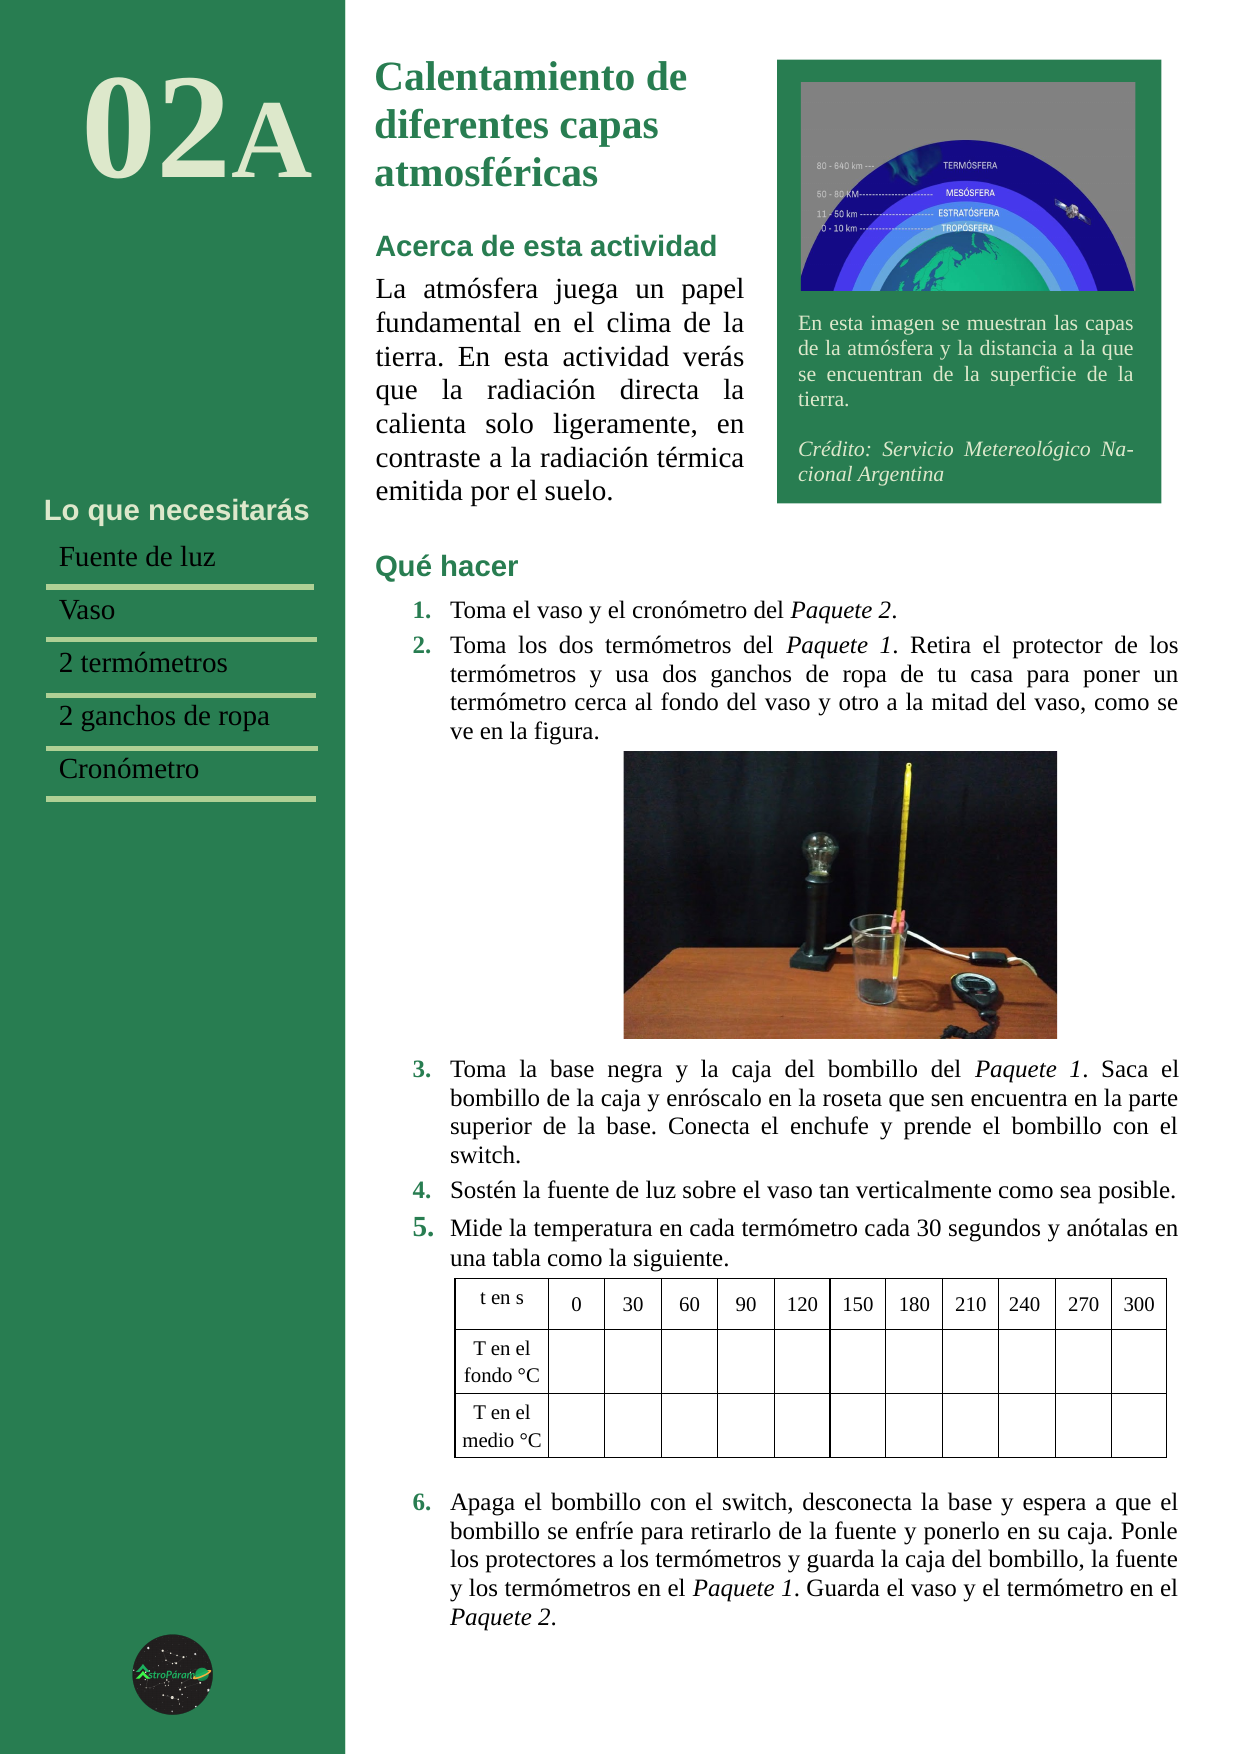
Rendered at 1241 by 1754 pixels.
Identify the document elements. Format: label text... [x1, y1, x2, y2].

table_header 0 [549, 1279, 604, 1329]
table_cell [549, 1394, 604, 1457]
picture [800, 82, 1136, 291]
table_cell [886, 1330, 942, 1393]
list Sostén la fuente de luz sobre el vaso tan verticalmente como sea posible. [412, 1175, 1179, 1204]
table_header 300 [1112, 1279, 1166, 1329]
table_cell [999, 1330, 1055, 1393]
table_header 30 [605, 1279, 661, 1329]
table_header 180 [886, 1279, 942, 1329]
table_cell [718, 1394, 774, 1457]
table_cell [831, 1394, 885, 1457]
table_header 120 [775, 1279, 829, 1329]
table_cell [605, 1394, 661, 1457]
table_header 270 [1056, 1279, 1111, 1329]
table_cell [999, 1394, 1055, 1457]
table_cell [886, 1394, 942, 1457]
subtitle Qué hacer [375, 549, 1179, 583]
table_header 150 [831, 1279, 885, 1329]
list Apaga el bombillo con el switch, desconecta la base y espera a que el bombillo se enfríe para retirarlo de la fuente y ponerlo en su caja. Ponle los protectores a los termómetros y guarda la caja del bombillo, la fuente y los termómetros en el Paquete 1. Guarda el vaso y el termómetro en el Paquete 2. [412, 1487, 1179, 1631]
table_cell [831, 1330, 885, 1393]
subtitle Acerca de esta actividad [375, 229, 777, 263]
table_cell [1112, 1330, 1166, 1393]
table_cell [775, 1330, 829, 1393]
table_cell [662, 1330, 717, 1393]
table_cell [605, 1330, 661, 1393]
table_cell [1056, 1330, 1111, 1393]
subtitle [1162, 229, 1179, 263]
table_cell [1112, 1394, 1166, 1457]
picture [131, 1633, 214, 1716]
picture [623, 751, 1058, 1039]
list Toma los dos termómetros del Paquete 1. Retira el protector de los termómetros y usa dos ganchos de ropa de tu casa para poner un termómetro cerca al fondo del vaso y otro a la mitad del vaso, como se ve en la figura. [412, 630, 1179, 745]
list Toma el vaso y el cronómetro del Paquete 2. [412, 595, 1179, 624]
table_cell [775, 1394, 829, 1457]
table_header 240 [999, 1279, 1055, 1329]
table_header 210 [943, 1279, 998, 1329]
table_cell T en el fondo °C [456, 1330, 548, 1393]
table_cell [662, 1394, 717, 1457]
list Toma la base negra y la caja del bombillo del Paquete 1. Saca el bombillo de la caja y enróscalo en la roseta que sen encuentra en la parte superior de la base. Conecta el enchufe y prende el bombillo con el switch. [412, 1054, 1179, 1169]
table_cell T en el medio °C [456, 1394, 548, 1457]
list Mide la temperatura en cada termómetro cada 30 segundos y anótalas en una tabla como la siguiente. [412, 1209, 1179, 1272]
table_cell [943, 1330, 998, 1393]
table_cell [943, 1394, 998, 1457]
table_header t en s [456, 1279, 548, 1329]
table_header 60 [662, 1279, 717, 1329]
table_cell [718, 1330, 774, 1393]
table_cell [549, 1330, 604, 1393]
table_cell [1056, 1394, 1111, 1457]
table_header 90 [718, 1279, 774, 1329]
